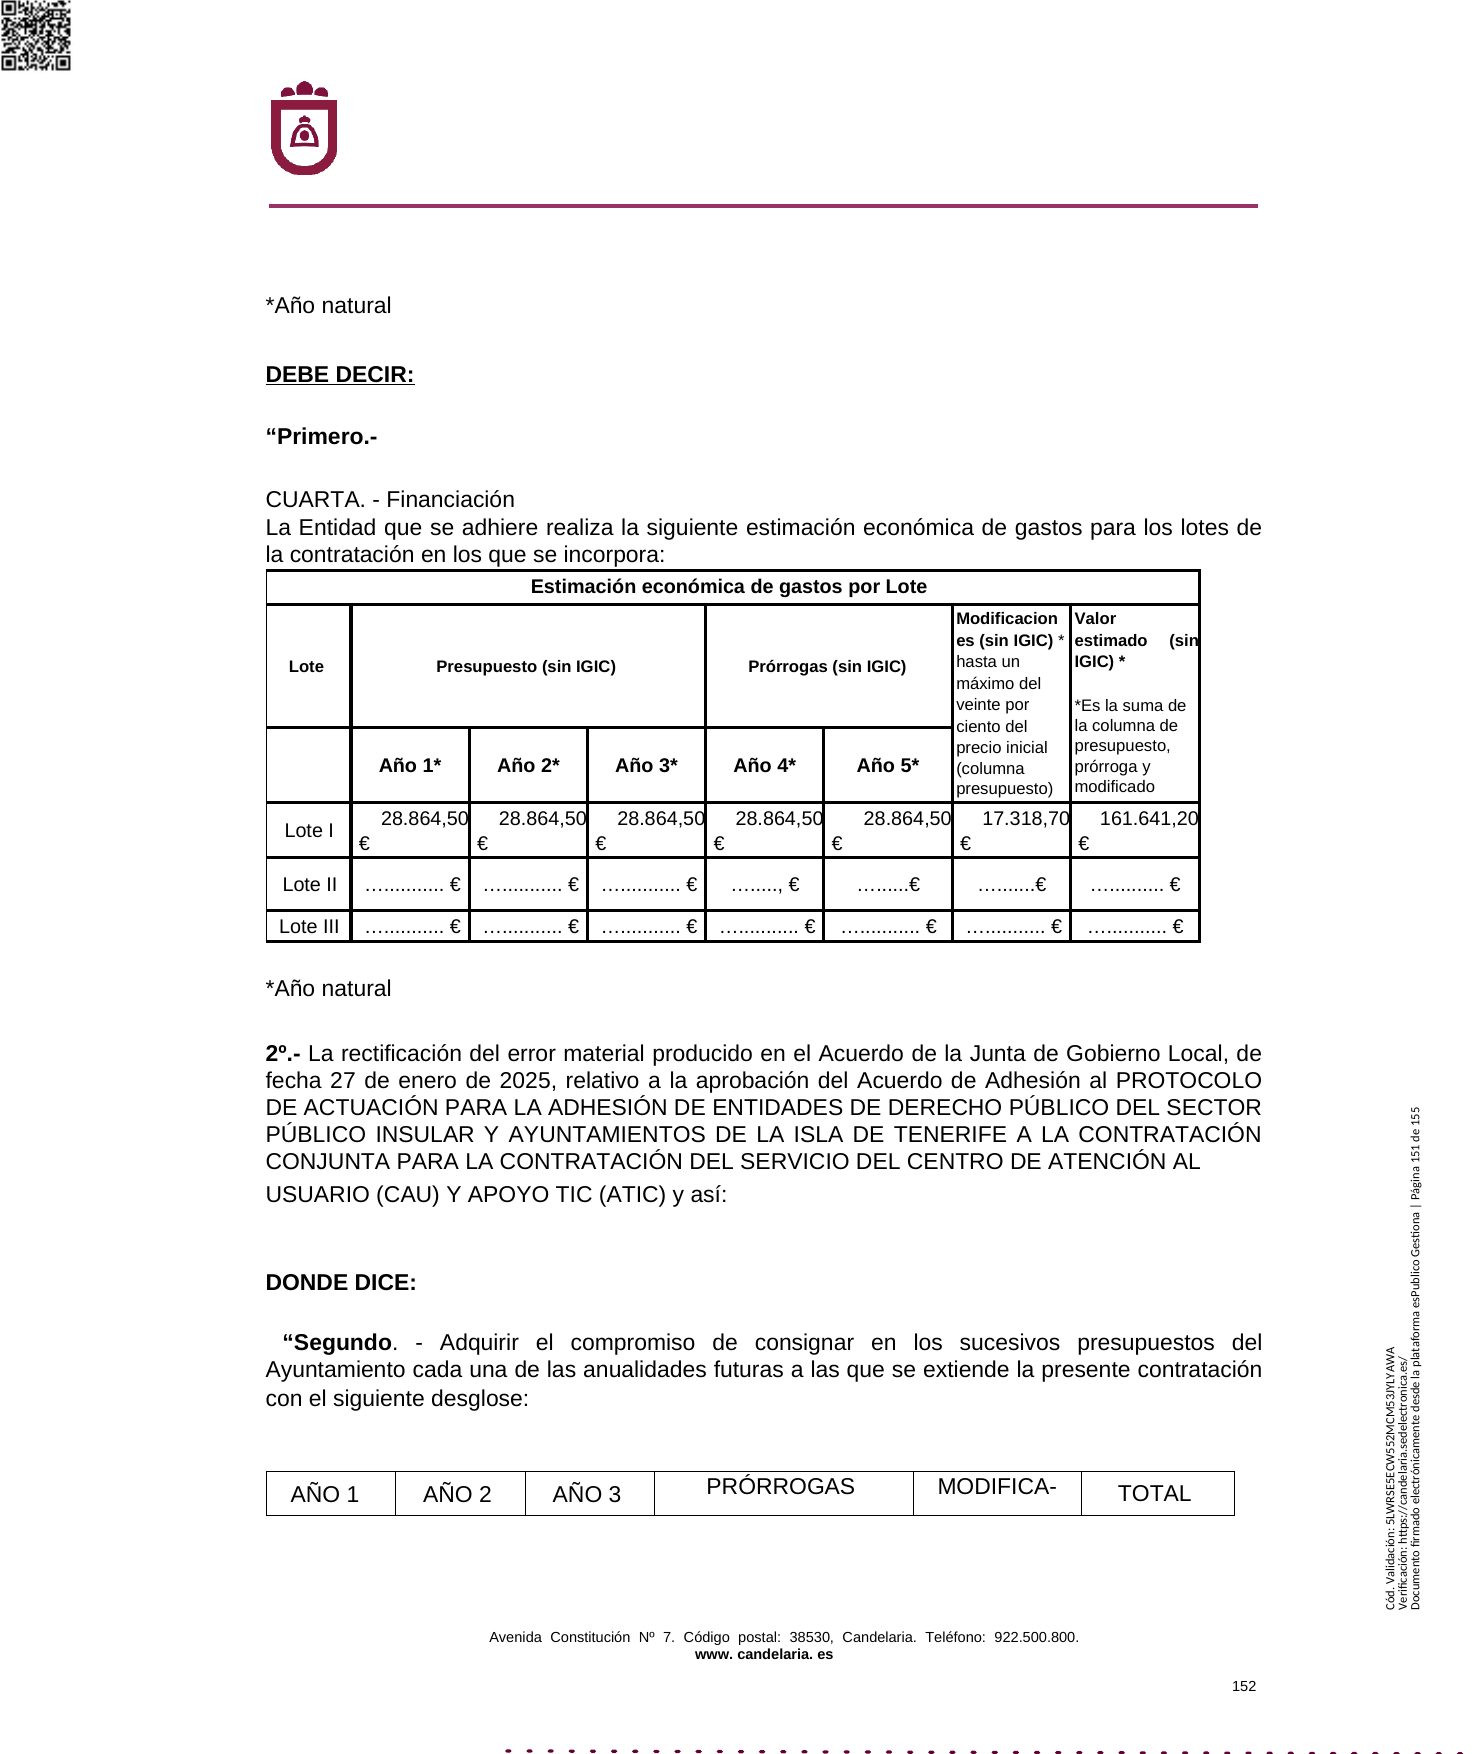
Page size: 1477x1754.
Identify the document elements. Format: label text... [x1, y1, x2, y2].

table_cell …........... € [353, 859, 468, 909]
table_cell 28.864,50 € [471, 804, 586, 856]
table_cell 28.864,50 € [825, 804, 951, 856]
table_cell Año 4* [707, 729, 822, 801]
table_cell Año 2* [471, 729, 586, 801]
table_cell …........... € [954, 912, 1069, 939]
table_header AÑO 2 [396, 1472, 525, 1515]
table_cell 28.864,50 € [353, 804, 468, 856]
table_cell …........... € [825, 912, 951, 939]
table_header MODIFICA- [914, 1472, 1081, 1515]
table_cell Modificacion es (sin IGIC) * hasta un máximo del veinte por ciento del precio inicial (columna presupuesto) [954, 606, 1069, 801]
text USUARIO (CAU) Y APOYO TIC (ATIC) y así: [265, 1179, 1263, 1208]
table_cell …........... € [471, 859, 586, 909]
text 2º.- La rectificación del error material producido en el Acuerdo de la Junta de Gobierno Local, de fecha 27 de enero de 2025, relativo a la aprobación del Acuerdo de Adhesión al PROTOCOLO DE ACTUACIÓN PARA LA ADHESIÓN DE ENTIDADES DE DERECHO PÚBLICO DEL SECTOR PÚBLICO INSULAR Y AYUNTAMIENTOS DE LA ISLA DE TENERIFE A LA CONTRATACIÓN CONJUNTA PARA LA CONTRATACIÓN DEL SERVICIO DEL CENTRO DE ATENCIÓN AL [265, 1040, 1263, 1174]
table_cell Valor estimado (sin IGIC) * *Es la suma de la columna de presupuesto, prórroga y modificado [1072, 606, 1198, 801]
text DEBE DECIR: [265, 359, 1300, 388]
table_cell ….......... € [1072, 859, 1198, 909]
text “Primero.- [265, 423, 1264, 449]
table_header TOTAL [1082, 1472, 1234, 1515]
table_cell 28.864,50 € [589, 804, 704, 856]
table_cell Lote I [267, 804, 349, 856]
table_cell Año 1* [353, 729, 468, 801]
table_cell Año 3* [589, 729, 704, 801]
table_cell 17.318,70 € [954, 804, 1069, 856]
table_cell Lote [267, 606, 349, 726]
table_cell …........... € [589, 912, 704, 939]
table_cell …....., € [707, 859, 822, 909]
text CUARTA. - Financiación [265, 484, 1263, 513]
table_header Estimación económica de gastos por Lote [267, 572, 1198, 603]
table_cell …........... € [707, 912, 822, 939]
table_cell Presupuesto (sin IGIC) [353, 606, 704, 726]
table_header AÑO 3 [526, 1472, 654, 1515]
table_cell …......€ [825, 859, 951, 909]
table_cell Prórrogas (sin IGIC) [707, 606, 951, 726]
table_cell 161.641,20 € [1072, 804, 1198, 856]
table_cell …........... € [353, 912, 468, 939]
text *Año natural [265, 292, 1263, 318]
table_header PRÓRROGAS [655, 1472, 913, 1515]
table_cell [267, 729, 349, 801]
text La Entidad que se adhiere realiza la siguiente estimación económica de gastos para los lotes de la contratación en los que se incorpora: [265, 514, 1263, 568]
table_cell 28.864,50 € [707, 804, 822, 856]
table_cell Lote II [267, 859, 349, 909]
text “Segundo. - Adquirir el compromiso de consignar en los sucesivos presupuestos del Ayuntamiento cada una de las anualidades futuras a las que se extiende la presente contratación con el siguiente desglose: [265, 1329, 1263, 1412]
table_cell Lote III [267, 912, 349, 939]
text DONDE DICE: [265, 1269, 1264, 1295]
table_cell Año 5* [825, 729, 951, 801]
table_cell …........... € [471, 912, 586, 939]
table_cell …........... € [589, 859, 704, 909]
text *Año natural [265, 973, 1263, 1002]
table_header AÑO 1 [267, 1472, 395, 1515]
table_cell ….......€ [954, 859, 1069, 909]
table_cell …........... € [1072, 912, 1198, 939]
